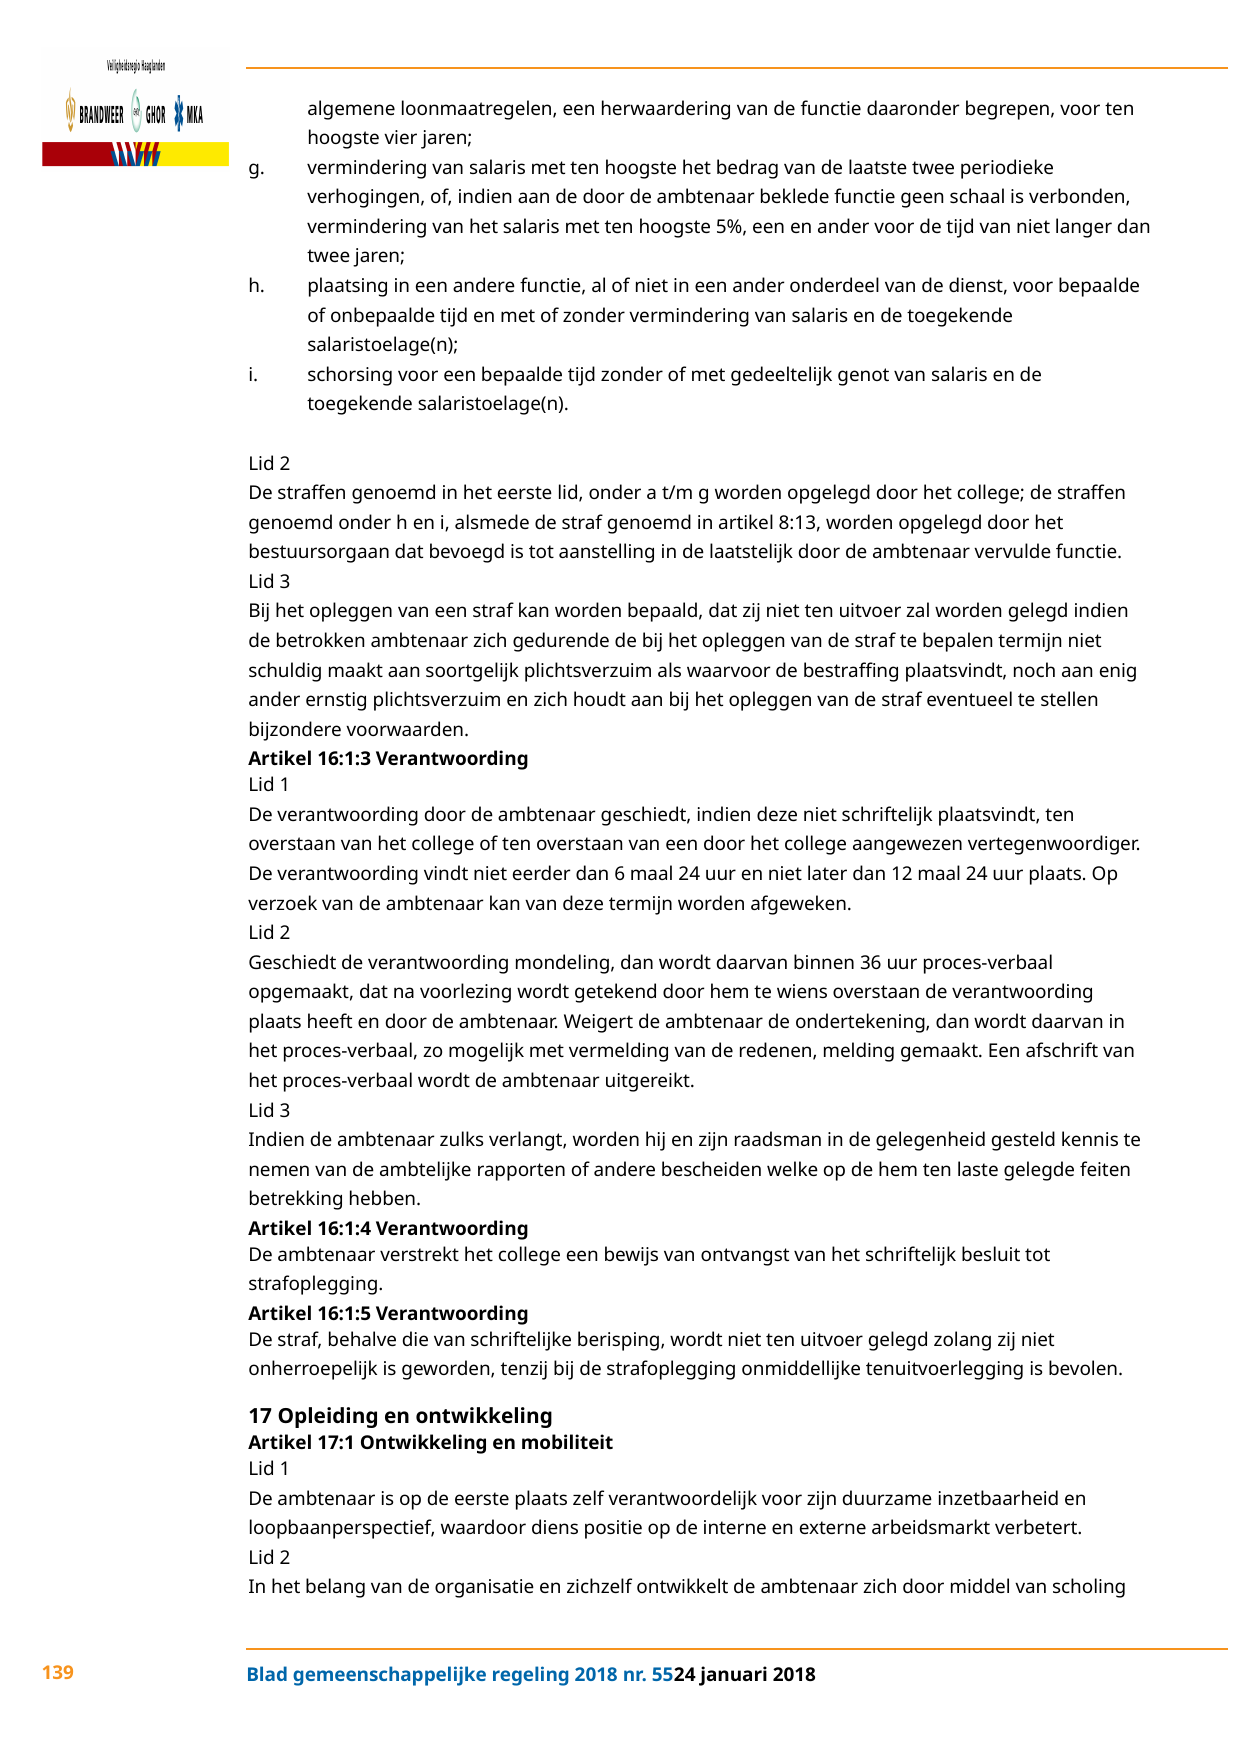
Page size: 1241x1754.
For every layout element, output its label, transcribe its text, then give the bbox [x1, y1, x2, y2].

text Artikel 16:1:3 Verantwoording [248, 746, 1152, 771]
text Artikel 16:1:5 Verantwoording [248, 1300, 1152, 1326]
text De verantwoording door de ambtenaar geschiedt, indien deze niet schriftelijk plaatsvindt, ten overstaan van het college of ten overstaan van een door het college aangewezen vertegenwoordiger. De verantwoording vindt niet eerder dan 6 maal 24 uur en niet later dan 12 maal 24 uur plaats. Op verzoek van de ambtenaar kan van deze termijn worden afgeweken. [248, 801, 1152, 915]
text Bij het opleggen van een straf kan worden bepaald, dat zij niet ten uitvoer zal worden gelegd indien de betrokken ambtenaar zich gedurende de bij het opleggen van de straf te bepalen termijn niet schuldig maakt aan soortgelijk plichtsverzuim als waarvoor de bestraffing plaatsvindt, noch aan enig ander ernstig plichtsverzuim en zich houdt aan bij het opleggen van de straf eventueel te stellen bijzondere voorwaarden. [248, 598, 1152, 742]
text Lid 1 [248, 771, 1152, 797]
text De ambtenaar verstrekt het college een bewijs van ontvangst van het schriftelijk besluit tot strafoplegging. [248, 1241, 1152, 1296]
list algemene loonmaatregelen, een herwaardering van de functie daaronder begrepen, voor ten hoogste vier jaren; [248, 95, 1152, 150]
text Lid 3 [248, 1097, 1152, 1122]
list plaatsing in een andere functie, al of niet in een ander onderdeel van de dienst, voor bepaalde of onbepaalde tijd en met of zonder vermindering van salaris en de toegekende salaristoelage(n); [248, 272, 1152, 357]
text Lid 2 [248, 450, 1152, 476]
text In het belang van de organisatie en zichzelf ontwikkelt de ambtenaar zich door middel van scholing [248, 1573, 1152, 1599]
text De straffen genoemd in het eerste lid, onder a t/m g worden opgelegd door het college; de straffen genoemd onder h en i, alsmede de straf genoemd in artikel 8:13, worden opgelegd door het bestuursorgaan dat bevoegd is tot aanstelling in de laatstelijk door de ambtenaar vervulde functie. [248, 479, 1152, 564]
picture [41, 47, 231, 172]
text Lid 3 [248, 568, 1152, 594]
text Artikel 17:1 Ontwikkeling en mobiliteit [248, 1429, 1152, 1455]
text Lid 2 [248, 919, 1152, 945]
text Geschiedt de verantwoording mondeling, dan wordt daarvan binnen 36 uur proces-verbaal opgemaakt, dat na voorlezing wordt getekend door hem te wiens overstaan de verantwoording plaats heeft en door de ambtenaar. Weigert de ambtenaar de ondertekening, dan wordt daarvan in het proces-verbaal, zo mogelijk met vermelding van de redenen, melding gemaakt. Een afschrift van het proces-verbaal wordt de ambtenaar uitgereikt. [248, 949, 1152, 1093]
text Artikel 16:1:4 Verantwoording [248, 1215, 1152, 1241]
list schorsing voor een bepaalde tijd zonder of met gedeeltelijk genot van salaris en de toegekende salaristoelage(n). [248, 361, 1152, 416]
text Lid 1 [248, 1455, 1152, 1481]
text De ambtenaar is op de eerste plaats zelf verantwoordelijk voor zijn duurzame inzetbaarheid en loopbaanperspectief, waardoor diens positie op de interne en externe arbeidsmarkt verbetert. [248, 1485, 1152, 1540]
text De straf, behalve die van schriftelijke berisping, wordt niet ten uitvoer gelegd zolang zij niet onherroepelijk is geworden, tenzij bij de strafoplegging onmiddellijke tenuitvoerlegging is bevolen. [248, 1326, 1152, 1381]
text Indien de ambtenaar zulks verlangt, worden hij en zijn raadsman in de gelegenheid gesteld kennis te nemen van de ambtelijke rapporten of andere bescheiden welke op de hem ten laste gelegde feiten betrekking hebben. [248, 1126, 1152, 1211]
list vermindering van salaris met ten hoogste het bedrag van de laatste twee periodieke verhogingen, of, indien aan de door de ambtenaar beklede functie geen schaal is verbonden, vermindering van het salaris met ten hoogste 5%, een en ander voor de tijd van niet langer dan twee jaren; [248, 154, 1152, 268]
text 17 Opleiding en ontwikkeling [248, 1401, 1152, 1429]
text Lid 2 [248, 1544, 1152, 1569]
